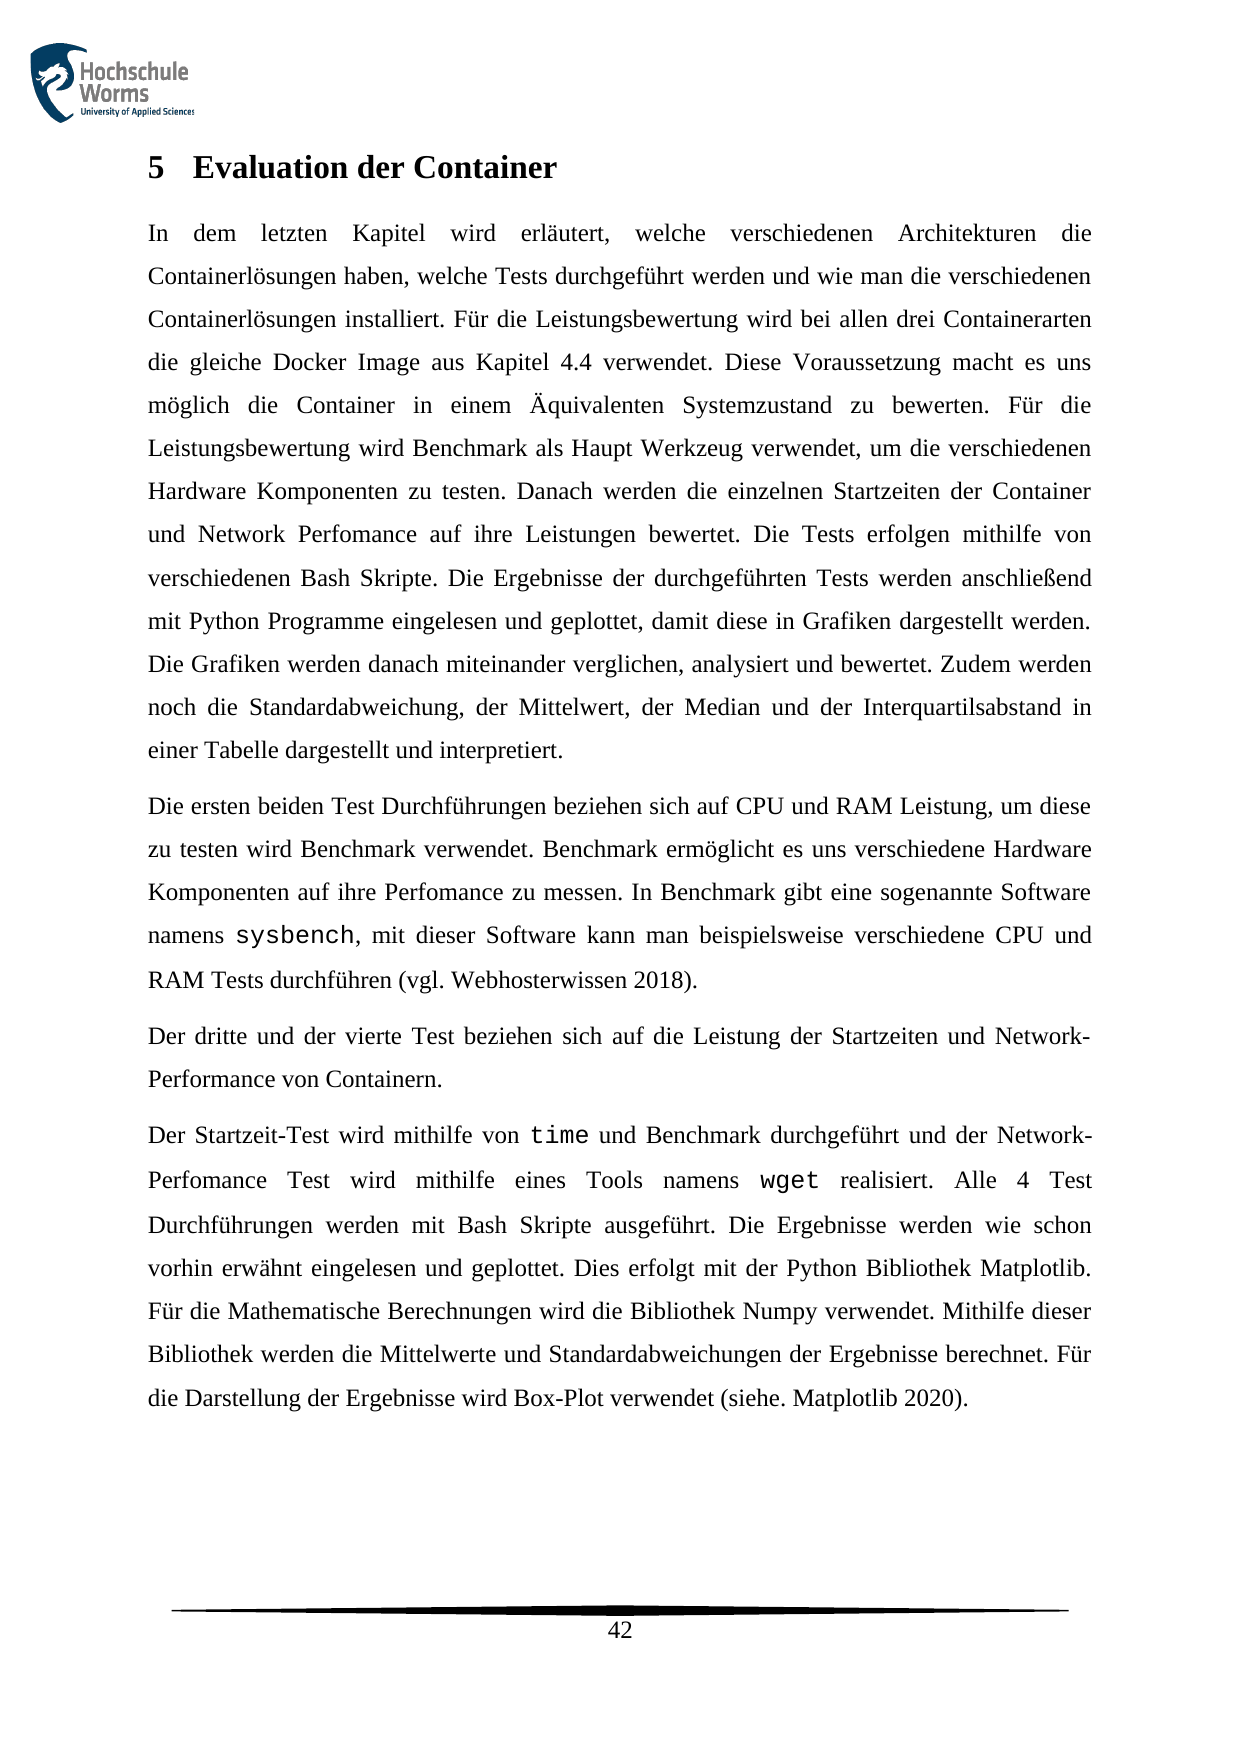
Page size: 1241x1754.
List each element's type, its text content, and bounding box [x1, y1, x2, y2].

text Der Startzeit-Test wird mithilfe von time und Benchmark durchgeführt und der Network-Perfomance Test wird mithilfe eines Tools namens wget realisiert. Alle 4 Test Durchführungen werden mit Bash Skripte ausgeführt. Die Ergebnisse werden wie schon vorhin erwähnt eingelesen und geplottet. Dies erfolgt mit der Python Bibliothek Matplotlib. Für die Mathematische Berechnungen wird die Bibliothek Numpy verwendet. Mithilfe dieser Bibliothek werden die Mittelwerte und Standardabweichungen der Ergebnisse berechnet. Für die Darstellung der Ergebnisse wird Box-Plot verwendet (siehe. Matplotlib 2020). [148, 1120, 1092, 1411]
text Die ersten beiden Test Durchführungen beziehen sich auf CPU und RAM Leistung, um diese zu testen wird Benchmark verwendet. Benchmark ermöglicht es uns verschiedene Hardware Komponenten auf ihre Perfomance zu messen. In Benchmark gibt eine sogenannte Software namens sysbench, mit dieser Software kann man beispielsweise verschiedene CPU und RAM Tests durchführen (vgl. Webhosterwissen 2018). [148, 791, 1092, 994]
subtitle Evaluation der Container [148, 148, 1092, 186]
text Der dritte und der vierte Test beziehen sich auf die Leistung der Startzeiten und Network-Performance von Containern. [148, 1021, 1092, 1093]
text In dem letzten Kapitel wird erläutert, welche verschiedenen Architekturen die Containerlösungen haben, welche Tests durchgeführt werden und wie man die verschiedenen Containerlösungen installiert. Für die Leistungsbewertung wird bei allen drei Containerarten die gleiche Docker Image aus Kapitel 4.4 verwendet. Diese Voraussetzung macht es uns möglich die Container in einem Äquivalenten Systemzustand zu bewerten. Für die Leistungsbewertung wird Benchmark als Haupt Werkzeug verwendet, um die verschiedenen Hardware Komponenten zu testen. Danach werden die einzelnen Startzeiten der Container und Network Perfomance auf ihre Leistungen bewertet. Die Tests erfolgen mithilfe von verschiedenen Bash Skripte. Die Ergebnisse der durchgeführten Tests werden anschließend mit Python Programme eingelesen und geplottet, damit diese in Grafiken dargestellt werden. Die Grafiken werden danach miteinander verglichen, analysiert und bewertet. Zudem werden noch die Standardabweichung, der Mittelwert, der Median und der Interquartilsabstand in einer Tabelle dargestellt und interpretiert. [148, 218, 1092, 764]
